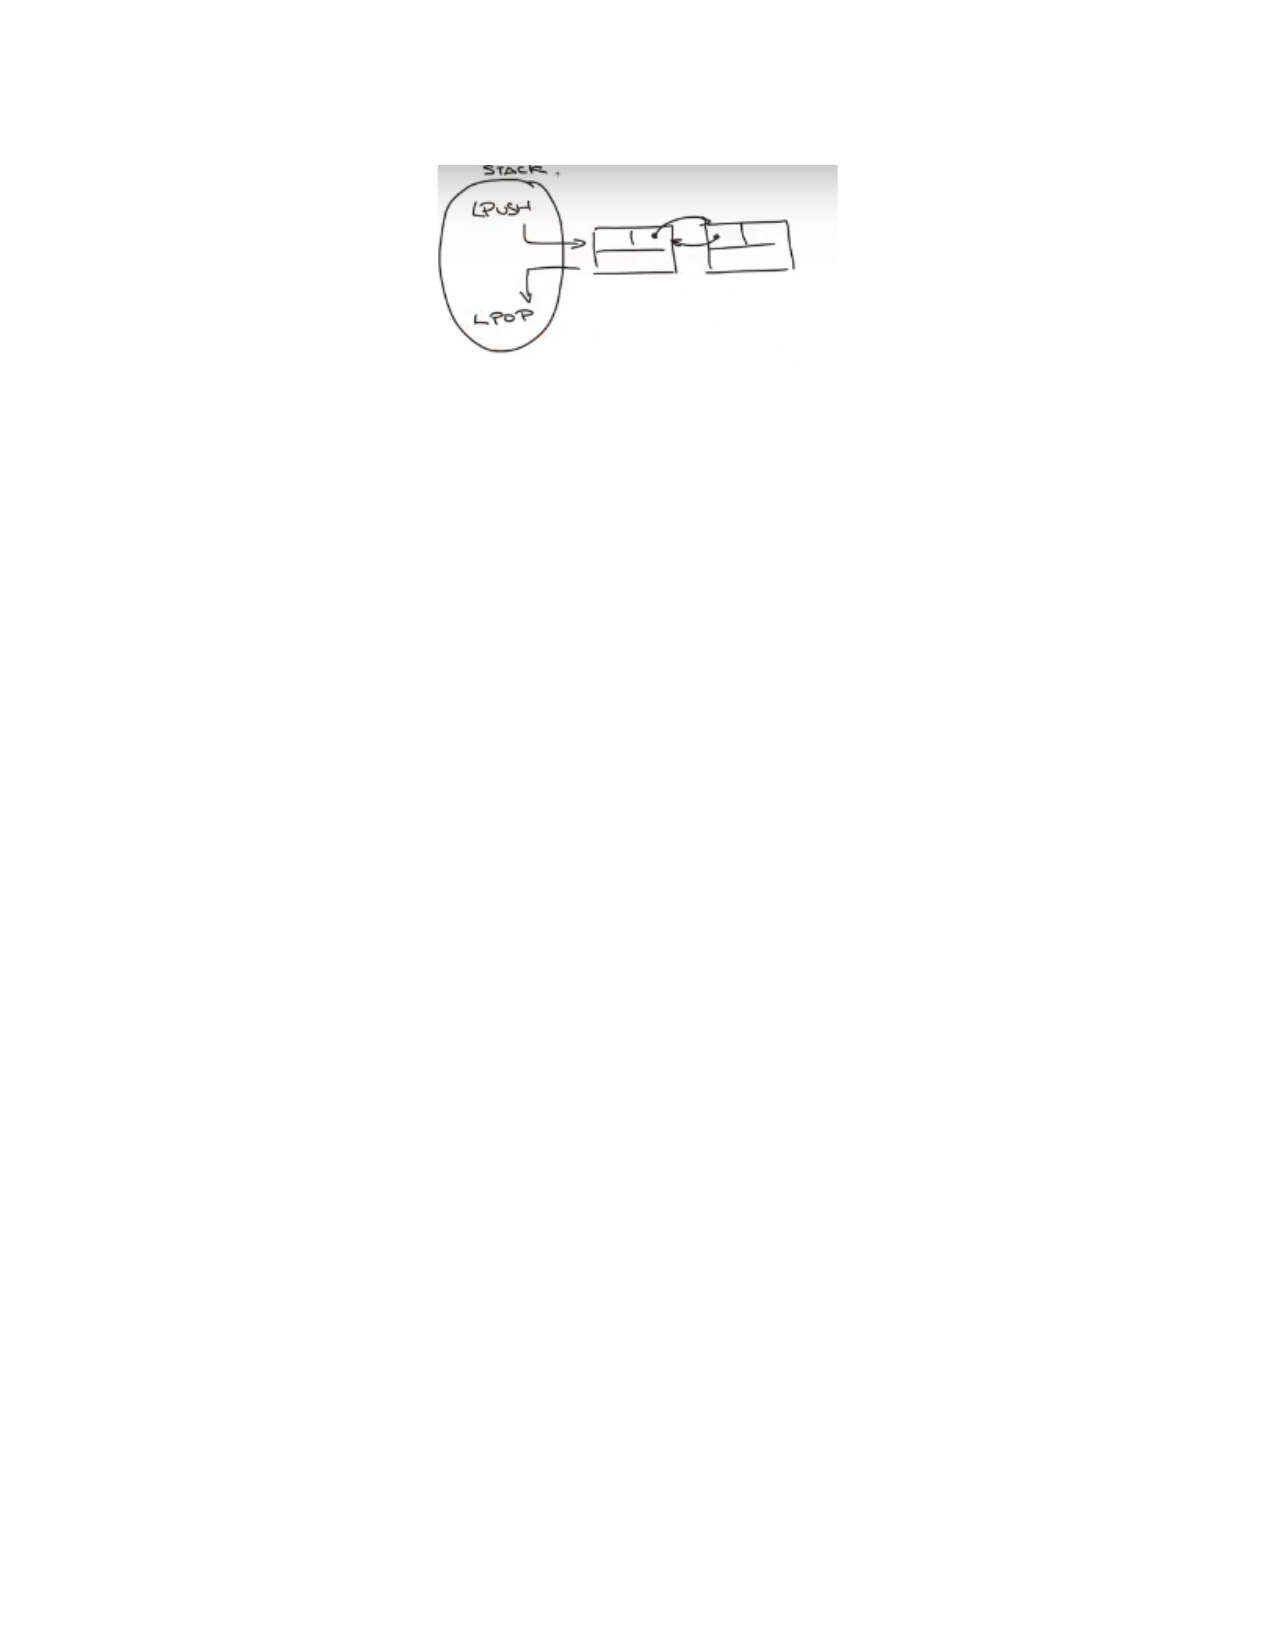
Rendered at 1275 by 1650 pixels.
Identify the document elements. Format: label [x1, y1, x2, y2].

picture [437, 165, 838, 369]
